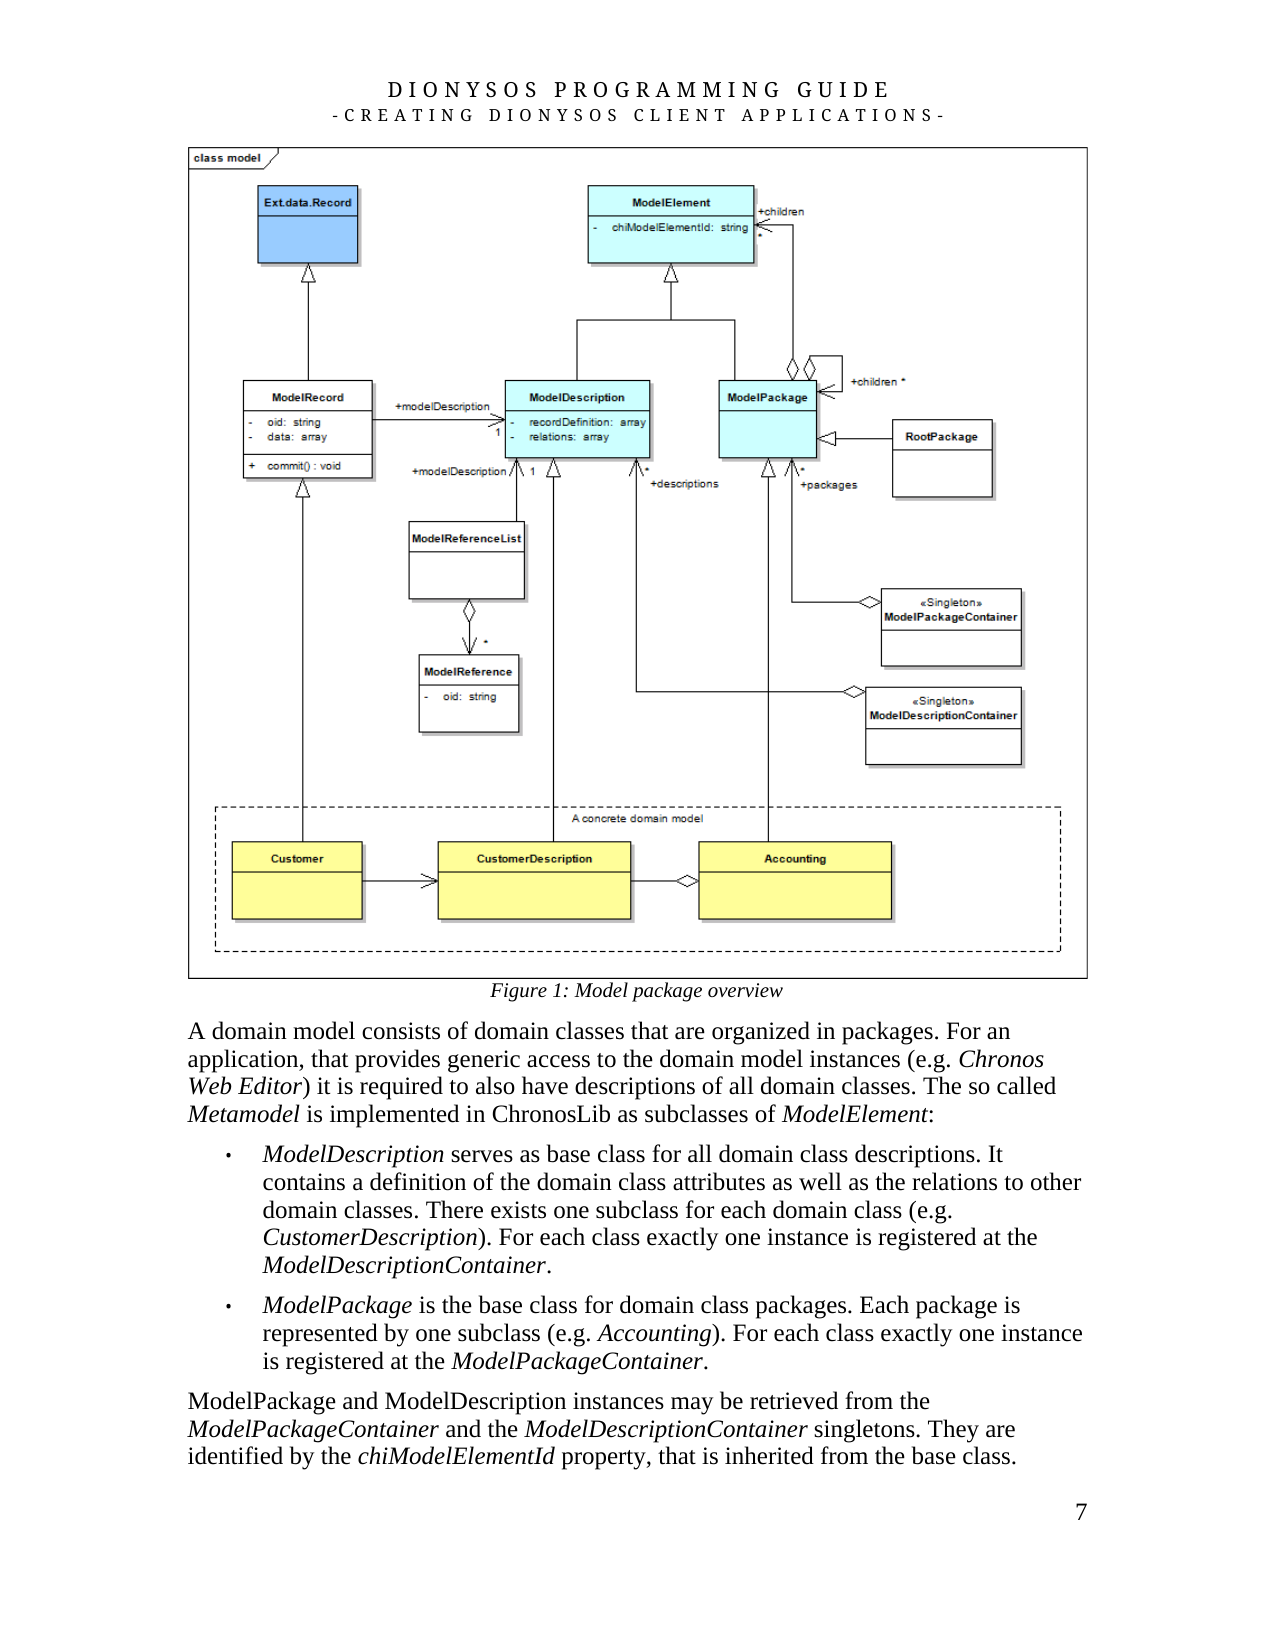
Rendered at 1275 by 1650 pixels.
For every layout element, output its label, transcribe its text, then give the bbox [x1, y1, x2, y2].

text ModelPackage and ModelDescription instances may be retrieved from the ModelPackageContainer and the ModelDescriptionContainer singletons. They are identified by the chiModelElementId property, that is inherited from the base class. [187, 1387, 1087, 1470]
text Figure 1: Model package overview [187, 979, 1087, 1002]
list ModelDescription serves as base class for all domain class descriptions. It contains a definition of the domain class attributes as well as the relations to other domain classes. There exists one subclass for each domain class (e.g. CustomerDescription). For each class exactly one instance is registered at the ModelDescriptionContainer. [225, 1140, 1087, 1279]
list ModelPackage is the base class for domain class packages. Each package is represented by one subclass (e.g. Accounting). For each class exactly one instance is registered at the ModelPackageContainer. [225, 1291, 1087, 1374]
text A domain model consists of domain classes that are organized in packages. For an application, that provides generic access to the domain model instances (e.g. Chronos Web Editor) it is required to also have descriptions of all domain classes. The so called Metamodel is implemented in ChronosLib as subclasses of ModelElement: [187, 1002, 1087, 1128]
picture [187, 146, 1088, 979]
